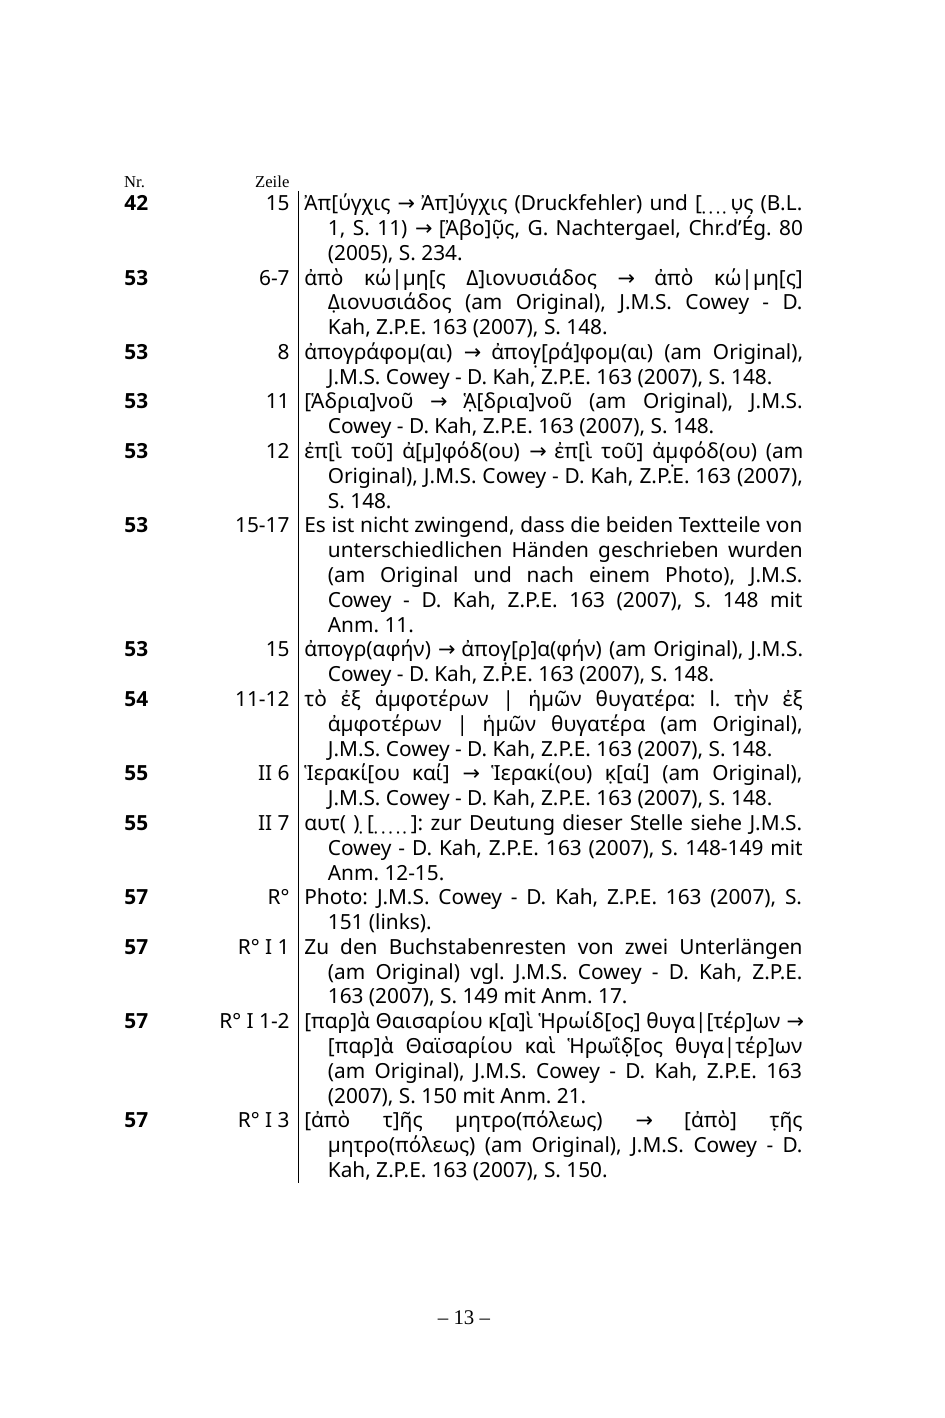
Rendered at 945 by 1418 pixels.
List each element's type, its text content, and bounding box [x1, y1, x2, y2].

table_cell Ἱερακί[ου καί] → Ἱερακί(ου) κ̣[αί] (am Original), J.M.S. Cowey - D. Kah, Z.P.E. 163 (2007), S. 148. [299, 761, 809, 811]
table_cell 53 [118, 439, 207, 513]
table_cell R° [207, 885, 298, 934]
table_cell ἀπογρ(αφήν) → ἀπογ̣[ρ]α(φήν) (am Original), J.M.S. Cowey - D. Kah, Z.P.E. 163 (2007), S. 148. [299, 637, 809, 687]
table_cell 12 [207, 439, 298, 513]
table_cell 15-17 [207, 513, 298, 637]
table_cell 53 [118, 265, 207, 339]
table_cell 8 [207, 340, 298, 389]
table_cell ἀπὸ κώ|μη[ς Δ]ιονυσιάδος → ἀπὸ κώ|μη[ς] Δ̣ιονυσιάδος (am Original), J.M.S. Cowey - D. Kah, Z.P.E. 163 (2007), S. 148. [299, 265, 809, 339]
table_cell 53 [118, 513, 207, 637]
table_cell 57 [118, 1108, 207, 1182]
table_cell 57 [118, 935, 207, 1009]
table_cell 42 [118, 191, 207, 265]
table_cell R° I 3 [207, 1108, 298, 1182]
table_cell Es ist nicht zwingend, dass die beiden Textteile von unterschiedlichen Händen geschrieben wurden (am Original und nach einem Photo), J.M.S. Cowey - D. Kah, Z.P.E. 163 (2007), S. 148 mit Anm. 11. [299, 513, 809, 637]
table_cell [Ἁδρια]νοῦ → Ἁ̣[δρια]νοῦ (am Original), J.M.S. Cowey - D. Kah, Z.P.E. 163 (2007), S. 148. [299, 389, 809, 439]
table_cell 11 [207, 389, 298, 439]
table_cell 57 [118, 1009, 207, 1108]
table_cell II 6 [207, 761, 298, 811]
table_cell [παρ]ὰ Θαισαρίου κ[α]ὶ Ἡρωίδ[ος] θυγα|[τέρ]ων → [παρ]ὰ Θαϊσαρίου καὶ Ἡρωΐδ̣[ος θυγα|τέρ]ων (am Original), J.M.S. Cowey - D. Kah, Z.P.E. 163 (2007), S. 150 mit Anm. 21. [299, 1009, 809, 1108]
table_cell αυτ( ) ̣[ ̣ ̣ ̣ ̣ ̣]: zur Deutung dieser Stelle siehe J.M.S. Cowey - D. Kah, Z.P.E. 163 (2007), S. 148-149 mit Anm. 12-15. [299, 811, 809, 885]
table_cell [ἀπὸ τ]ῆς μητρο(πόλεως) → [ἀπὸ] τ̣ῆς μητρο(πόλεως) (am Original), J.M.S. Cowey - D. Kah, Z.P.E. 163 (2007), S. 150. [299, 1108, 809, 1182]
table_cell 15 [207, 637, 298, 687]
table_cell 54 [118, 687, 207, 761]
table_cell R° I 1 [207, 935, 298, 1009]
table_cell 57 [118, 885, 207, 934]
table_cell II 7 [207, 811, 298, 885]
table_cell 53 [118, 389, 207, 439]
table_cell 55 [118, 811, 207, 885]
table_cell 53 [118, 340, 207, 389]
table_cell τὸ ἐξ ἀμφοτέρων | ἡμῶν θυγατέρα: l. τὴν ἐξ ἀμφοτέρων | ἡμῶν θυγατέρα (am Original), J.M.S. Cowey - D. Kah, Z.P.E. 163 (2007), S. 148. [299, 687, 809, 761]
table_cell ἀπογράφομ(αι) → ἀπογ̣[ρά]φομ(αι) (am Original), J.M.S. Cowey - D. Kah, Z.P.E. 163 (2007), S. 148. [299, 340, 809, 389]
table_cell R° I 1-2 [207, 1009, 298, 1108]
table_cell ἐπ[ὶ τοῦ] ἀ[μ]φόδ(ου) → ἐπ[ὶ τοῦ] ἀμ̣φόδ(ου) (am Original), J.M.S. Cowey - D. Kah, Z.P.E. 163 (2007), S. 148. [299, 439, 809, 513]
table_cell 55 [118, 761, 207, 811]
table_cell Photo: J.M.S. Cowey - D. Kah, Z.P.E. 163 (2007), S. 151 (links). [299, 885, 809, 934]
table_cell 6-7 [207, 265, 298, 339]
table_cell 53 [118, 637, 207, 687]
table_cell 15 [207, 191, 298, 265]
table_cell Ἀπ[ύγχις → Ἀπ]ύγχις (Druckfehler) und [ ̣ ̣ ̣ ̣υ̣ς (B.L. 1, S. 11) → [Ἀβο]ῦ̣ς, G. Nachtergael, Chr.d’Ég. 80 (2005), S. 234. [299, 191, 809, 265]
table_cell 11-12 [207, 687, 298, 761]
table_cell Zu den Buchstabenresten von zwei Unterlängen (am Original) vgl. J.M.S. Cowey - D. Kah, Z.P.E. 163 (2007), S. 149 mit Anm. 17. [299, 935, 809, 1009]
